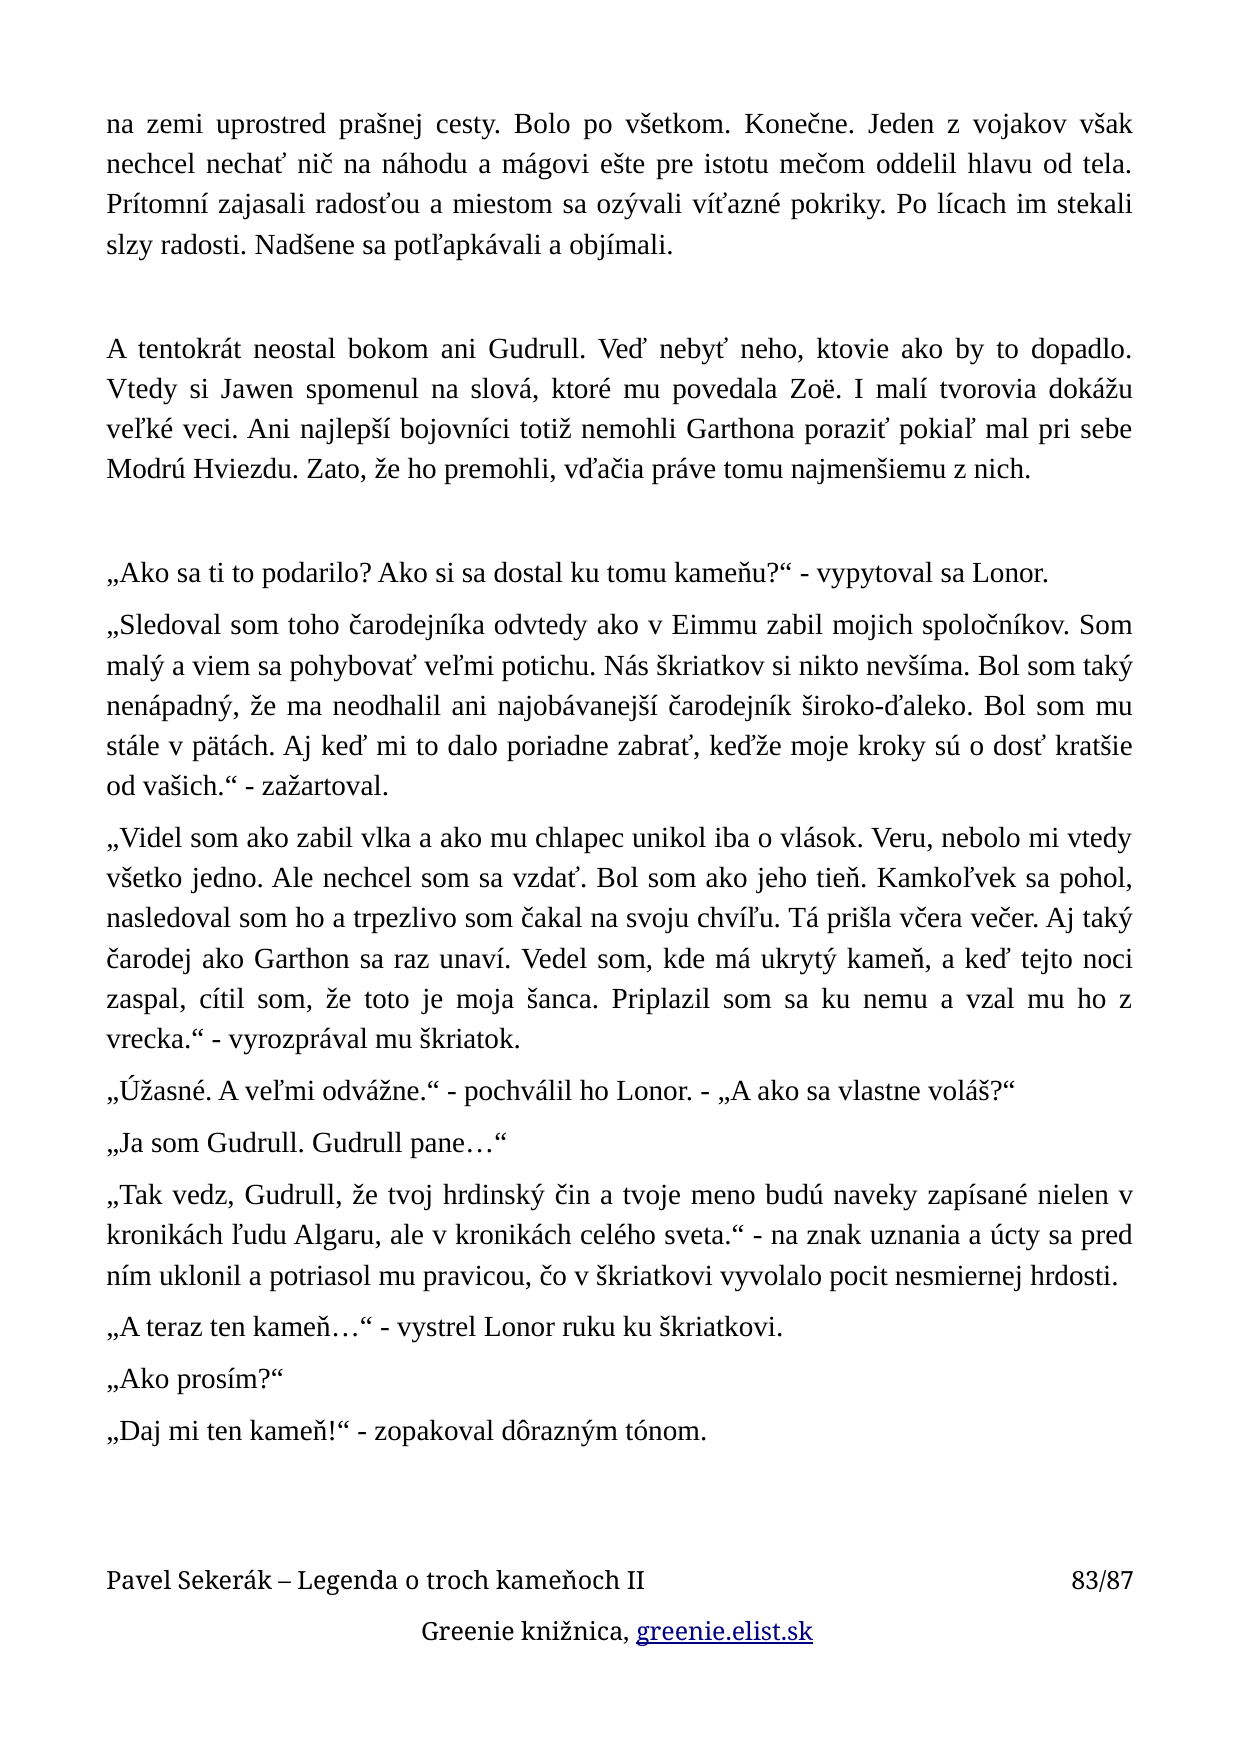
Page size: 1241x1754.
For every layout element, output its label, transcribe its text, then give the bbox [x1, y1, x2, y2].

text „Ako prosím?“ [106, 1362, 1134, 1395]
text „Ja som Gudrull. Gudrull pane…“ [106, 1125, 1134, 1159]
text „Videl som ako zabil vlka a ako mu chlapec unikol iba o vlások. Veru, nebolo mi vtedy všetko jedno. Ale nechcel som sa vzdať. Bol som ako jeho tieň. Kamkoľvek sa pohol, nasledoval som ho a trpezlivo som čakal na svoju chvíľu. Tá prišla včera večer. Aj taký čarodej ako Garthon sa raz unaví. Vedel som, kde má ukrytý kameň, a keď tejto noci zaspal, cítil som, že toto je moja šanca. Priplazil som sa ku nemu a vzal mu ho z vrecka.“ - vyrozprával mu škriatok. [106, 820, 1134, 1055]
text na zemi uprostred prašnej cesty. Bolo po všetkom. Konečne. Jeden z vojakov však nechcel nechať nič na náhodu a mágovi ešte pre istotu mečom oddelil hlavu od tela. Prítomní zajasali radosťou a miestom sa ozývali víťazné pokriky. Po lícach im stekali slzy radosti. Nadšene sa potľapkávali a objímali. [106, 106, 1134, 260]
text „Úžasné. A veľmi odvážne.“ - pochválil ho Lonor. - „A ako sa vlastne voláš?“ [106, 1073, 1134, 1107]
text „Daj mi ten kameň!“ - zopakoval dôrazným tónom. [106, 1413, 1134, 1447]
text „Ako sa ti to podarilo? Ako si sa dostal ku tomu kameňu?“ - vypytoval sa Lonor. [106, 555, 1134, 589]
text „A teraz ten kameň…“ - vystrel Lonor ruku ku škriatkovi. [106, 1309, 1134, 1343]
text „Sledoval som toho čarodejníka odvtedy ako v Eimmu zabil mojich spoločníkov. Som malý a viem sa pohybovať veľmi potichu. Nás škriatkov si nikto nevšíma. Bol som taký nenápadný, že ma neodhalil ani najobávanejší čarodejník široko-ďaleko. Bol som mu stále v pätách. Aj keď mi to dalo poriadne zabrať, keďže moje kroky sú o dosť kratšie od vašich.“ - zažartoval. [106, 607, 1134, 802]
text „Tak vedz, Gudrull, že tvoj hrdinský čin a tvoje meno budú naveky zapísané nielen v kronikách ľudu Algaru, ale v kronikách celého sveta.“ - na znak uznania a úcty sa pred ním uklonil a potriasol mu pravicou, čo v škriatkovi vyvolalo pocit nesmiernej hrdosti. [106, 1177, 1134, 1291]
text A tentokrát neostal bokom ani Gudrull. Veď nebyť neho, ktovie ako by to dopadlo. Vtedy si Jawen spomenul na slová, ktoré mu povedala Zoë. I malí tvorovia dokážu veľké veci. Ani najlepší bojovníci totiž nemohli Garthona poraziť pokiaľ mal pri sebe Modrú Hviezdu. Zato, že ho premohli, vďačia práve tomu najmenšiemu z nich. [106, 331, 1134, 485]
